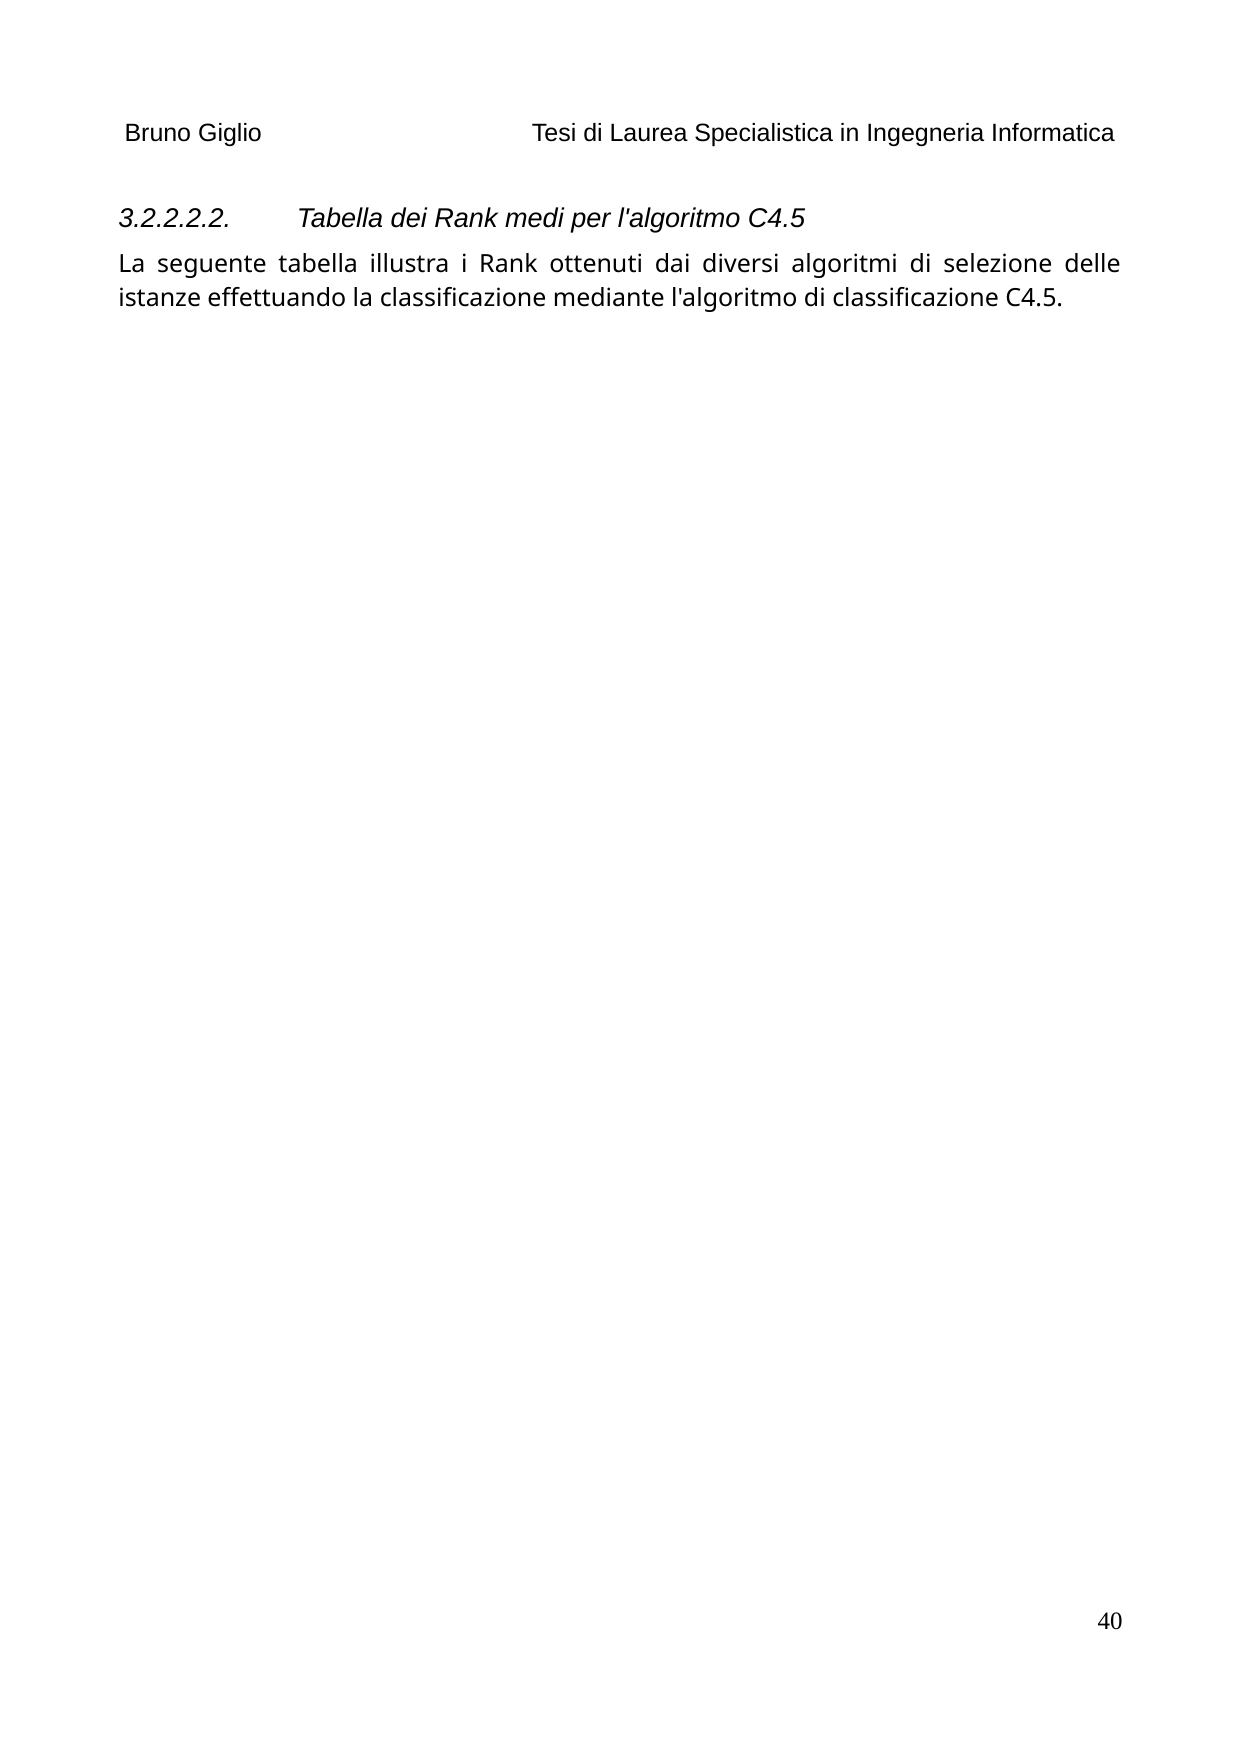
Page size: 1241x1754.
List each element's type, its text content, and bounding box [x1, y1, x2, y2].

text La seguente tabella illustra i Rank ottenuti dai diversi algoritmi di selezione delle istanze effettuando la classificazione mediante l'algoritmo di classificazione C4.5. [118, 246, 1122, 314]
subtitle Tabella dei Rank medi per l'algoritmo C4.5 [118, 202, 1122, 233]
